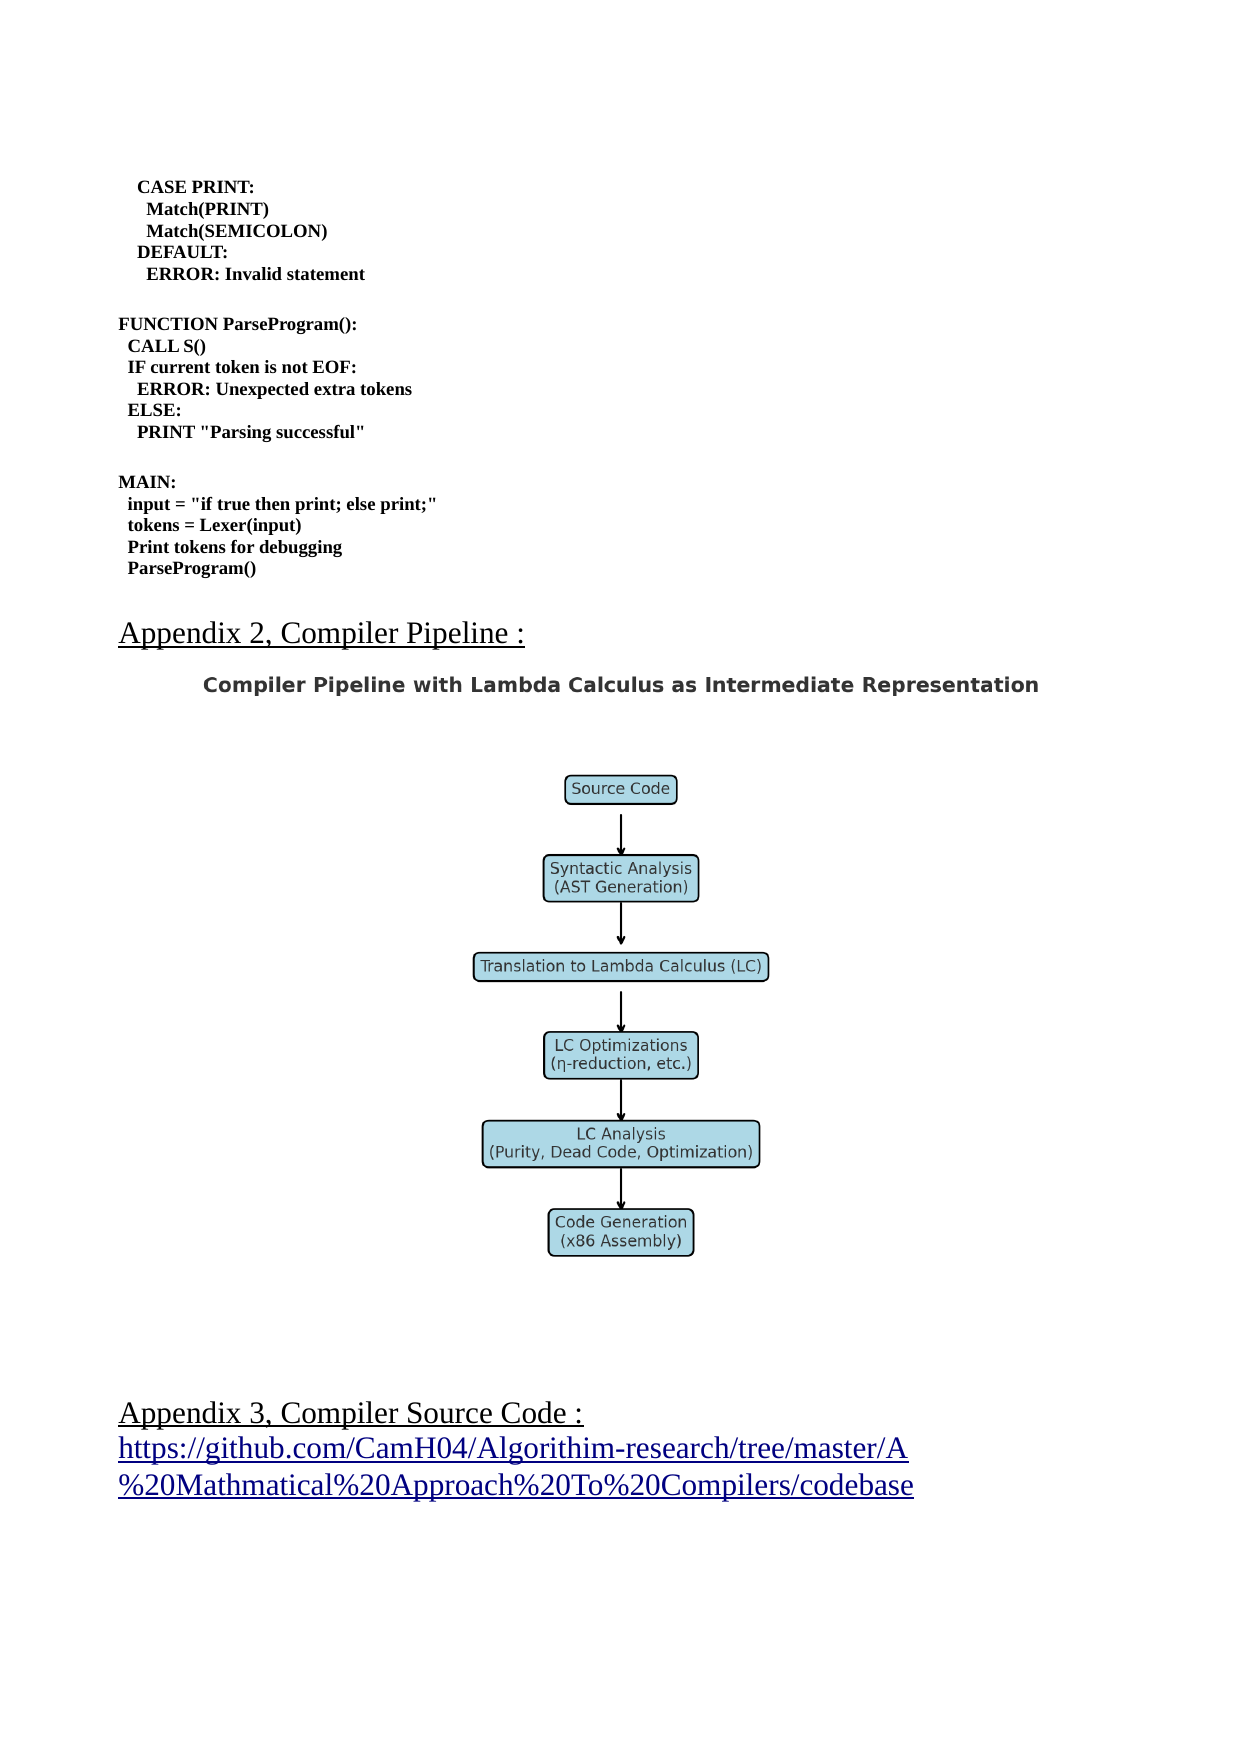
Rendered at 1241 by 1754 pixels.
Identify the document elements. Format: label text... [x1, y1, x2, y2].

text Print tokens for debugging [118, 536, 1122, 557]
text ERROR: Unexpected extra tokens [118, 378, 1122, 399]
text FUNCTION ParseProgram(): [118, 313, 1122, 334]
text CALL S() [118, 334, 1122, 356]
text IF current token is not EOF: [118, 356, 1122, 378]
text ERROR: Invalid statement [118, 263, 1122, 284]
text Match(SEMICOLON) [118, 219, 1122, 241]
text tokens = Lexer(input) [118, 514, 1122, 536]
text PRINT "Parsing successful" [118, 421, 1122, 442]
text DEFAULT: [118, 241, 1122, 263]
text MAIN: [118, 471, 1122, 493]
text CASE PRINT: [118, 176, 1122, 198]
text Match(PRINT) [118, 198, 1122, 219]
picture [118, 665, 1123, 1332]
text Appendix 3, Compiler Source Code : [118, 1394, 1122, 1430]
text Appendix 2, Compiler Pipeline : [118, 615, 1122, 651]
text input = "if true then print; else print;" [118, 493, 1122, 514]
text https://github.com/CamH04/Algorithim-research/tree/master/A%20Mathmatical%20Approach%20To%20Compilers/codebase [118, 1430, 1122, 1502]
text ELSE: [118, 399, 1122, 421]
text ParseProgram() [118, 557, 1122, 579]
